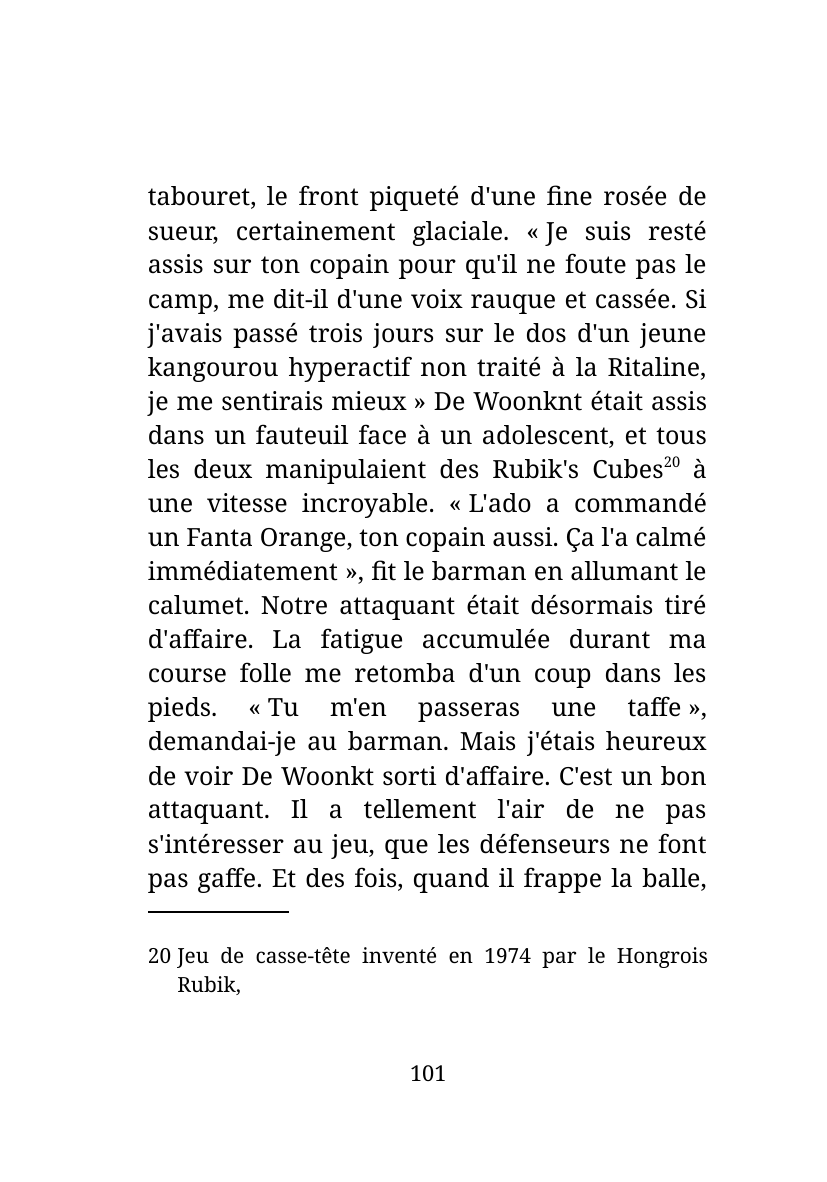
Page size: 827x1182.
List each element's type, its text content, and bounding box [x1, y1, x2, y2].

text tabouret, le front piqueté d'une fine rosée de sueur, certainement glaciale. « Je suis resté assis sur ton copain pour qu'il ne foute pas le camp, me dit-il d'une voix rauque et cassée. Si j'avais passé trois jours sur le dos d'un jeune kangourou hyperactif non traité à la Ritaline, je me sentirais mieux » De Woonknt était assis dans un fauteuil face à un adolescent, et tous les deux manipulaient des Rubik's Cubes à une vitesse incroyable. « L'ado a commandé un Fanta Orange, ton copain aussi. Ça l'a calmé immédiatement », fit le barman en allumant le calumet. Notre attaquant était désormais tiré d'affaire. La fatigue accumulée durant ma course folle me retomba d'un coup dans les pieds. « Tu m'en passeras une taffe », demandai‑je au barman. Mais j'étais heureux de voir De Woonkt sorti d'affaire. C'est un bon attaquant. Il a tellement l'air de ne pas s'intéresser au jeu, que les défenseurs ne font pas gaffe. Et des fois, quand il frappe la balle, [148, 179, 707, 894]
text Jeu de casse-tête inventé en 1974 par le Hongrois Rubik, [148, 941, 709, 998]
